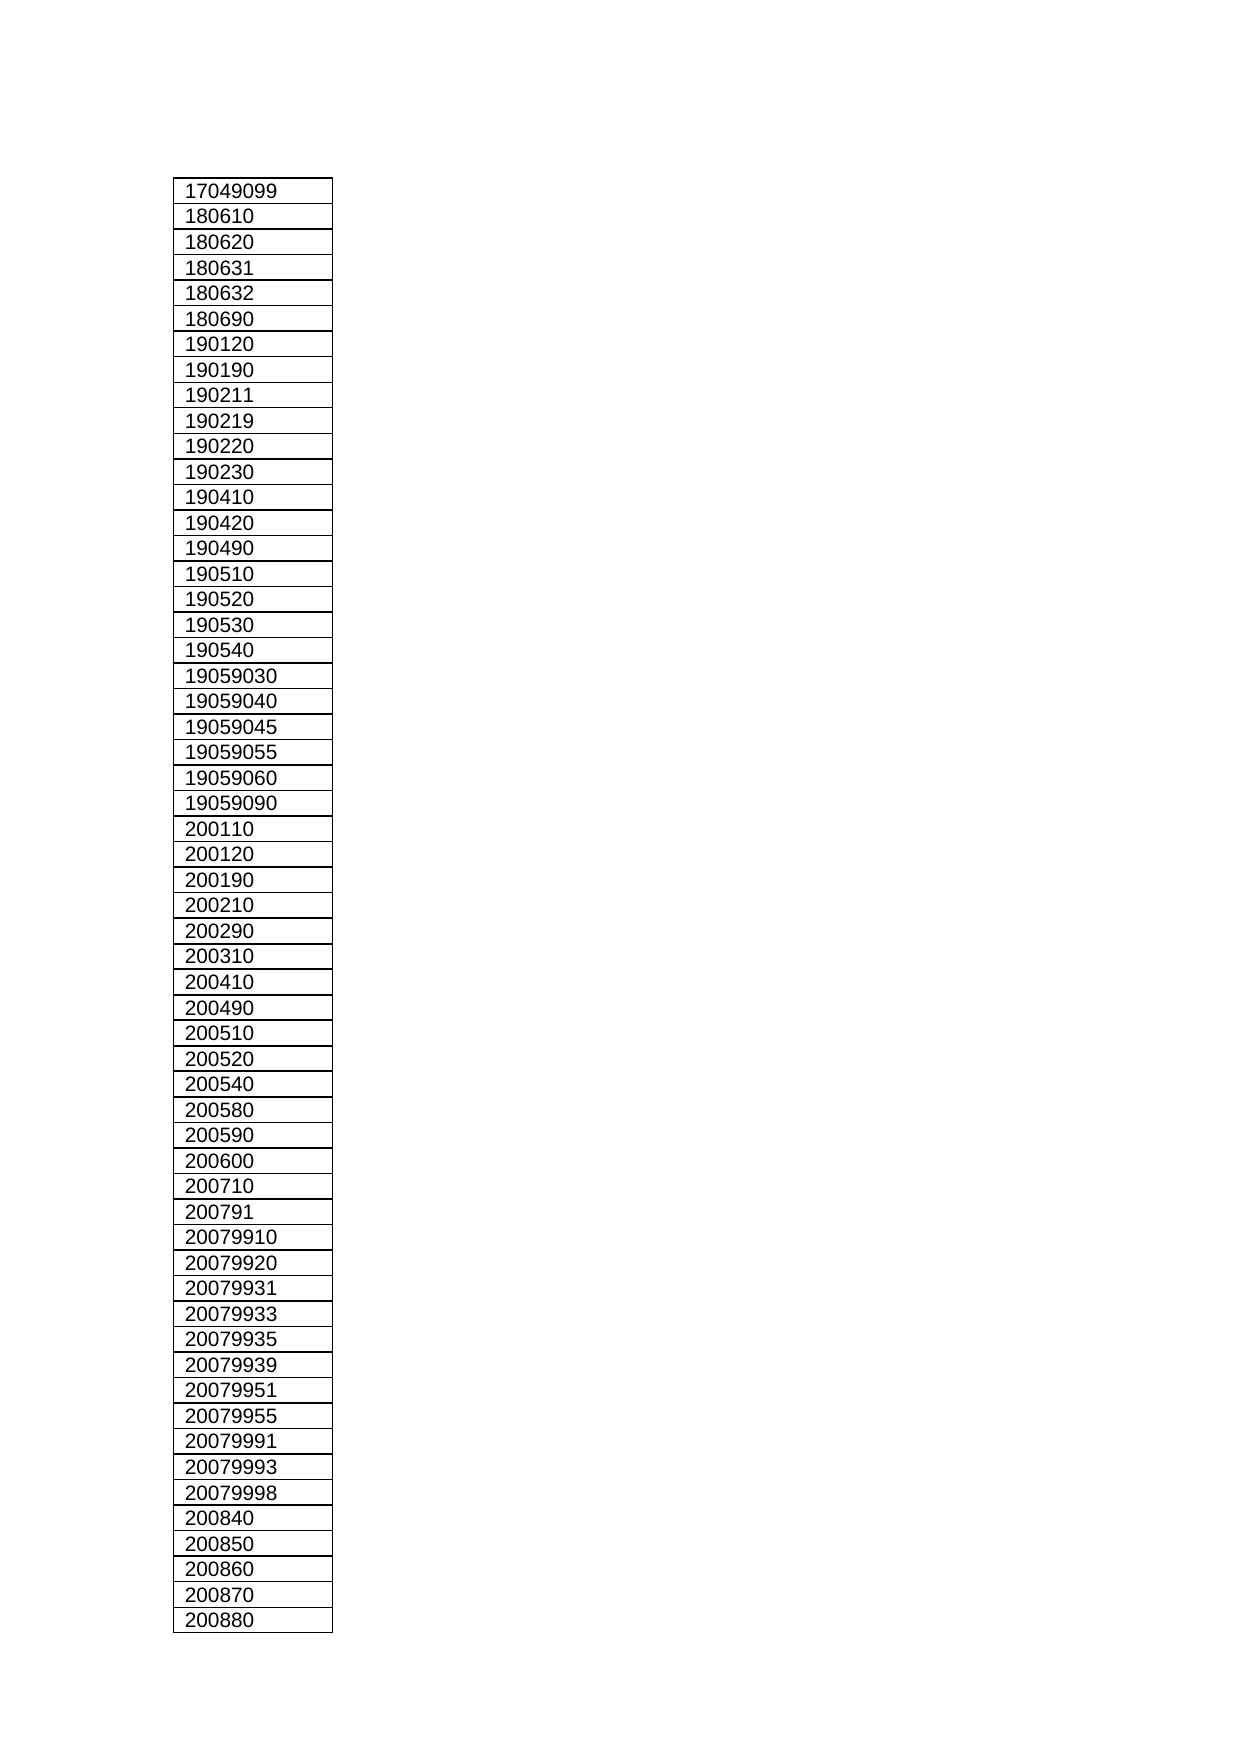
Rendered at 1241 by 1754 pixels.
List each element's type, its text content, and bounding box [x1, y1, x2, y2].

table_cell [333, 407, 347, 432]
table_cell [333, 892, 347, 917]
table_cell [333, 1377, 347, 1402]
table_cell [347, 1198, 406, 1223]
table_cell [333, 1121, 347, 1147]
table_cell [347, 1275, 406, 1300]
table_cell [333, 866, 347, 892]
table_cell 190219 [174, 408, 332, 432]
table_cell [347, 815, 406, 841]
table_cell [333, 1096, 347, 1121]
table_cell 19059060 [174, 766, 332, 790]
table_cell [333, 815, 347, 841]
table_cell [347, 1249, 406, 1274]
table_cell [347, 330, 406, 356]
table_cell [333, 484, 347, 509]
table_cell 20079939 [174, 1353, 332, 1377]
table_cell 20079991 [174, 1429, 332, 1453]
table_cell 190410 [174, 485, 332, 509]
table_cell [333, 1147, 347, 1172]
table_cell [347, 458, 406, 483]
table_cell [333, 739, 347, 764]
table_cell [333, 203, 347, 228]
table_cell [347, 305, 406, 330]
table_cell [347, 203, 406, 228]
table_cell [333, 1249, 347, 1274]
table_cell 190490 [174, 536, 332, 560]
table_cell [347, 1453, 406, 1479]
table_cell 200860 [174, 1557, 332, 1581]
table_cell [347, 484, 406, 509]
table_cell 190211 [174, 383, 332, 407]
table_cell [333, 790, 347, 815]
table_cell [333, 688, 347, 713]
table_cell [333, 1402, 347, 1428]
table_cell [333, 1581, 347, 1606]
table_cell 180632 [174, 281, 332, 305]
table_cell [347, 433, 406, 458]
table_cell 20079920 [174, 1251, 332, 1274]
table_cell 20079931 [174, 1276, 332, 1300]
table_cell [333, 1019, 347, 1045]
table_cell [347, 688, 406, 713]
table_cell [333, 637, 347, 662]
table_cell 20079951 [174, 1378, 332, 1402]
table_cell 19059090 [174, 791, 332, 815]
table_cell [347, 662, 406, 688]
table_cell [333, 535, 347, 560]
table_cell 19059030 [174, 664, 332, 688]
table_cell 19059040 [174, 689, 332, 713]
table_cell [347, 866, 406, 892]
table_cell [347, 1377, 406, 1402]
table_cell [347, 356, 406, 381]
table_cell [347, 1019, 406, 1045]
table_cell [333, 1504, 347, 1530]
table_cell [333, 458, 347, 483]
table_cell [333, 1300, 347, 1326]
table_cell 180631 [174, 255, 332, 279]
table_cell 200210 [174, 893, 332, 917]
table_cell [347, 279, 406, 305]
table_cell [333, 1045, 347, 1070]
table_cell [347, 1428, 406, 1453]
table_cell 200310 [174, 945, 332, 968]
table_cell 20079993 [174, 1455, 332, 1479]
table_cell 200190 [174, 868, 332, 892]
table_cell [333, 1530, 347, 1555]
table_cell 180610 [174, 204, 332, 228]
table_cell [347, 1402, 406, 1428]
table_cell 200590 [174, 1123, 332, 1147]
table_cell [347, 177, 406, 203]
table_cell [347, 560, 406, 586]
table_cell [333, 943, 347, 968]
table_cell [347, 968, 406, 994]
table_cell 190190 [174, 357, 332, 381]
table_cell 200840 [174, 1506, 332, 1530]
table_cell [333, 1070, 347, 1096]
table_cell [347, 228, 406, 254]
table_cell 20079935 [174, 1327, 332, 1351]
table_cell [347, 739, 406, 764]
table_cell 190520 [174, 587, 332, 611]
table_cell [333, 560, 347, 586]
table_cell [347, 1504, 406, 1530]
table_cell [347, 1224, 406, 1249]
table_cell [347, 1351, 406, 1377]
table_cell 200791 [174, 1200, 332, 1223]
table_cell [333, 509, 347, 534]
table_cell 200120 [174, 842, 332, 866]
table_cell [347, 407, 406, 432]
table_cell 200410 [174, 970, 332, 994]
table_cell [347, 841, 406, 866]
table_cell [347, 1581, 406, 1606]
table_cell [333, 1555, 347, 1581]
table_cell [333, 177, 347, 203]
table_cell [347, 764, 406, 790]
table_cell [333, 381, 347, 407]
table_cell 190220 [174, 434, 332, 458]
table_cell [347, 637, 406, 662]
table_cell 200510 [174, 1021, 332, 1045]
table_cell [347, 586, 406, 611]
table_cell 200710 [174, 1174, 332, 1198]
table_cell [347, 1121, 406, 1147]
table_cell [333, 1479, 347, 1504]
table_cell [347, 1300, 406, 1326]
table_cell 200490 [174, 996, 332, 1019]
table_cell [347, 1173, 406, 1198]
table_cell [333, 305, 347, 330]
table_cell 20079955 [174, 1404, 332, 1428]
table_cell [347, 1096, 406, 1121]
table_cell [333, 917, 347, 943]
table_cell 200850 [174, 1531, 332, 1555]
table_cell [347, 254, 406, 279]
table_cell [333, 994, 347, 1019]
table_cell [333, 228, 347, 254]
table_cell [347, 892, 406, 917]
table_cell [347, 713, 406, 739]
table_cell [347, 1045, 406, 1070]
table_cell [333, 330, 347, 356]
table_cell [347, 1530, 406, 1555]
table_cell [347, 917, 406, 943]
table_cell [333, 1224, 347, 1249]
table_cell [333, 611, 347, 637]
table_cell [333, 279, 347, 305]
table_cell [333, 586, 347, 611]
table_cell [333, 841, 347, 866]
table_cell [333, 254, 347, 279]
table_cell [333, 356, 347, 381]
table_cell 190120 [174, 332, 332, 356]
table_cell 200880 [174, 1608, 332, 1632]
table_cell [333, 662, 347, 688]
table_cell 190420 [174, 511, 332, 534]
table_cell 200870 [174, 1582, 332, 1606]
table_cell 19059045 [174, 715, 332, 739]
table_cell [347, 994, 406, 1019]
table_cell 200110 [174, 817, 332, 841]
table_cell [347, 1326, 406, 1351]
table_cell [347, 1147, 406, 1172]
table_cell 17049099 [174, 179, 332, 203]
table_cell [333, 1453, 347, 1479]
table_cell [347, 790, 406, 815]
table_cell 200520 [174, 1047, 332, 1070]
table_cell 190530 [174, 613, 332, 637]
table_cell [347, 943, 406, 968]
table_cell 200290 [174, 919, 332, 943]
table_cell [333, 713, 347, 739]
table_cell [347, 381, 406, 407]
table_cell 19059055 [174, 740, 332, 764]
table_cell [333, 1351, 347, 1377]
table_cell [333, 1428, 347, 1453]
table_cell [347, 509, 406, 534]
table_cell 200540 [174, 1072, 332, 1096]
table_cell 20079998 [174, 1480, 332, 1504]
table_cell [333, 1275, 347, 1300]
table_cell [347, 1479, 406, 1504]
table_cell 190510 [174, 562, 332, 586]
table_cell 190540 [174, 638, 332, 662]
table_cell [333, 1326, 347, 1351]
table_cell 190230 [174, 460, 332, 483]
table_cell 20079910 [174, 1225, 332, 1249]
table_cell [347, 611, 406, 637]
table_cell 180690 [174, 306, 332, 330]
table_cell [347, 1070, 406, 1096]
table_cell [333, 1606, 347, 1632]
table_cell [333, 433, 347, 458]
table_cell 200580 [174, 1098, 332, 1121]
table_cell [333, 1198, 347, 1223]
table_cell 200600 [174, 1149, 332, 1172]
table_cell [333, 968, 347, 994]
table_cell 20079933 [174, 1302, 332, 1326]
table_cell 180620 [174, 230, 332, 254]
table_cell [347, 1606, 406, 1632]
table_cell [347, 1555, 406, 1581]
table_cell [333, 764, 347, 790]
table_cell [333, 1173, 347, 1198]
table_cell [347, 535, 406, 560]
